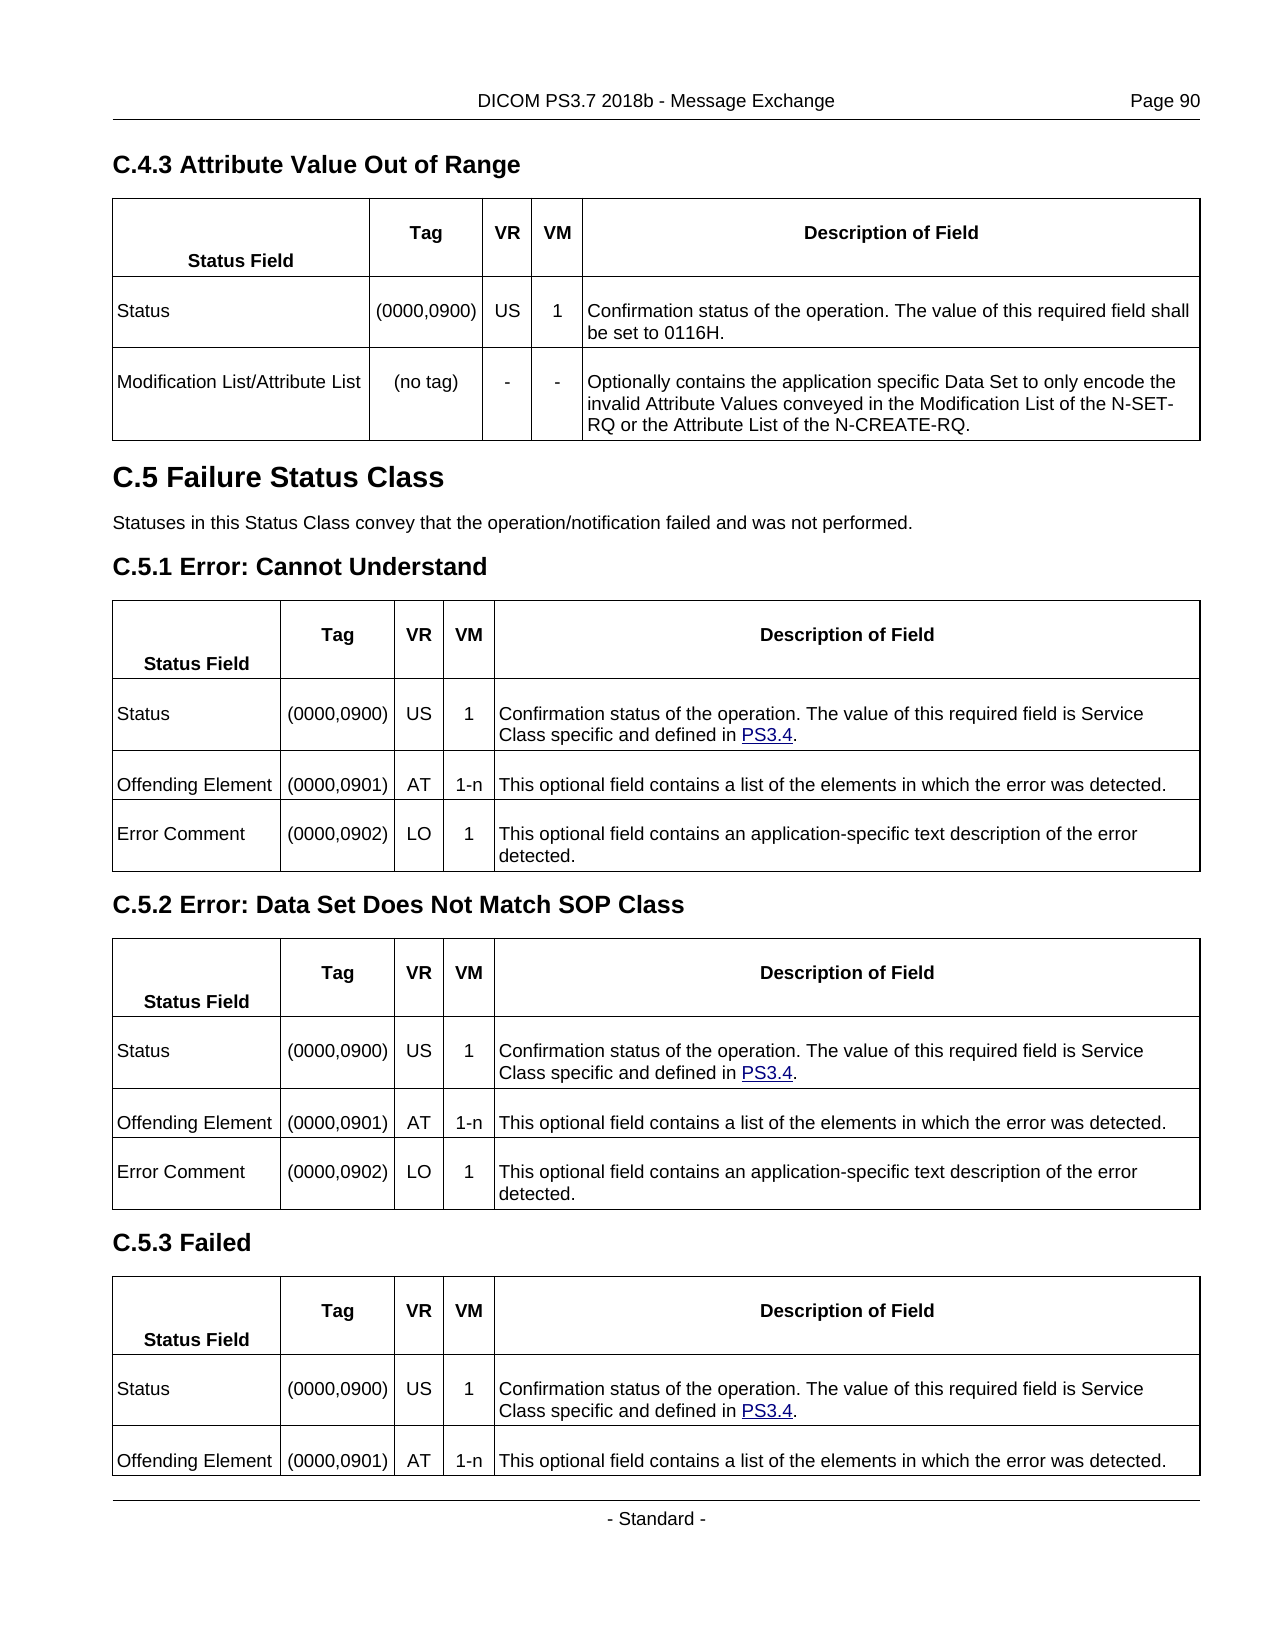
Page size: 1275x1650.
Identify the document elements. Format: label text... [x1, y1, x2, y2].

table_cell Error Comment [113, 1138, 280, 1208]
text C.5.1 Error: Cannot Understand [112, 552, 1200, 581]
table_cell Status [113, 277, 369, 347]
table_header Description of Field [495, 939, 1199, 1016]
table_header VR [395, 601, 443, 678]
table_cell Confirmation status of the operation. The value of this required field is Service Class specific and defined in PS3.4. [495, 1017, 1199, 1087]
table_cell (no tag) [370, 348, 482, 440]
text C.4.3 Attribute Value Out of Range [112, 150, 1200, 179]
table_cell 1 [444, 1355, 494, 1425]
table_cell (0000,0901) [281, 1089, 394, 1137]
table_cell Error Comment [113, 800, 280, 871]
table_cell This optional field contains an application-specific text description of the error detected. [495, 800, 1199, 871]
table_cell (0000,0901) [281, 1426, 394, 1475]
table_header Tag [281, 939, 394, 1016]
table_cell AT [395, 751, 443, 799]
table_cell Status [113, 1355, 280, 1425]
table_cell US [395, 1017, 443, 1087]
table_header Status Field [113, 601, 280, 678]
table_header VM [532, 199, 582, 276]
table_cell Offending Element [113, 751, 280, 799]
text C.5.3 Failed [112, 1228, 1200, 1257]
table_cell LO [395, 1138, 443, 1208]
table_header Tag [281, 1277, 394, 1354]
table_cell 1 [444, 1138, 494, 1208]
text Statuses in this Status Class convey that the operation/notification failed and was not performed. [112, 512, 1200, 534]
table_cell (0000,0902) [281, 800, 394, 871]
table_cell (0000,0900) [281, 679, 394, 749]
table_cell Confirmation status of the operation. The value of this required field shall be set to 0116H. [583, 277, 1199, 347]
table_header VM [444, 1277, 494, 1354]
table_cell (0000,0900) [281, 1017, 394, 1087]
table_cell 1 [444, 800, 494, 871]
table_cell 1 [444, 1017, 494, 1087]
table_header Status Field [113, 199, 369, 276]
text C.5.2 Error: Data Set Does Not Match SOP Class [112, 890, 1200, 919]
table_cell - [532, 348, 582, 440]
table_cell 1-n [444, 1426, 494, 1475]
table_cell 1 [444, 679, 494, 749]
table_cell This optional field contains a list of the elements in which the error was detected. [495, 751, 1199, 799]
table_header Description of Field [583, 199, 1199, 276]
table_header VM [444, 601, 494, 678]
table_header Description of Field [495, 1277, 1199, 1354]
table_cell This optional field contains a list of the elements in which the error was detected. [495, 1089, 1199, 1137]
table_cell This optional field contains a list of the elements in which the error was detected. [495, 1426, 1199, 1475]
table_cell (0000,0900) [370, 277, 482, 347]
table_cell (0000,0901) [281, 751, 394, 799]
table_cell (0000,0902) [281, 1138, 394, 1208]
table_cell Modification List/Attribute List [113, 348, 369, 440]
table_cell Offending Element [113, 1089, 280, 1137]
text C.5 Failure Status Class [112, 460, 1200, 493]
table_cell US [395, 679, 443, 749]
table_cell 1 [532, 277, 582, 347]
table_cell (0000,0900) [281, 1355, 394, 1425]
table_header Status Field [113, 939, 280, 1016]
table_cell AT [395, 1426, 443, 1475]
table_header Tag [370, 199, 482, 276]
table_cell 1-n [444, 1089, 494, 1137]
table_cell US [483, 277, 531, 347]
table_cell Offending Element [113, 1426, 280, 1475]
table_cell AT [395, 1089, 443, 1137]
table_header VR [395, 939, 443, 1016]
table_header VM [444, 939, 494, 1016]
table_cell Status [113, 1017, 280, 1087]
table_cell - [483, 348, 531, 440]
table_cell Status [113, 679, 280, 749]
table_header VR [483, 199, 531, 276]
table_header Description of Field [495, 601, 1199, 678]
table_cell This optional field contains an application-specific text description of the error detected. [495, 1138, 1199, 1208]
table_cell Confirmation status of the operation. The value of this required field is Service Class specific and defined in PS3.4. [495, 1355, 1199, 1425]
table_cell 1-n [444, 751, 494, 799]
table_cell US [395, 1355, 443, 1425]
table_header Tag [281, 601, 394, 678]
table_header VR [395, 1277, 443, 1354]
table_cell Confirmation status of the operation. The value of this required field is Service Class specific and defined in PS3.4. [495, 679, 1199, 749]
table_cell Optionally contains the application specific Data Set to only encode the invalid Attribute Values conveyed in the Modification List of the N-SET-RQ or the Attribute List of the N-CREATE-RQ. [583, 348, 1199, 440]
table_cell LO [395, 800, 443, 871]
table_header Status Field [113, 1277, 280, 1354]
